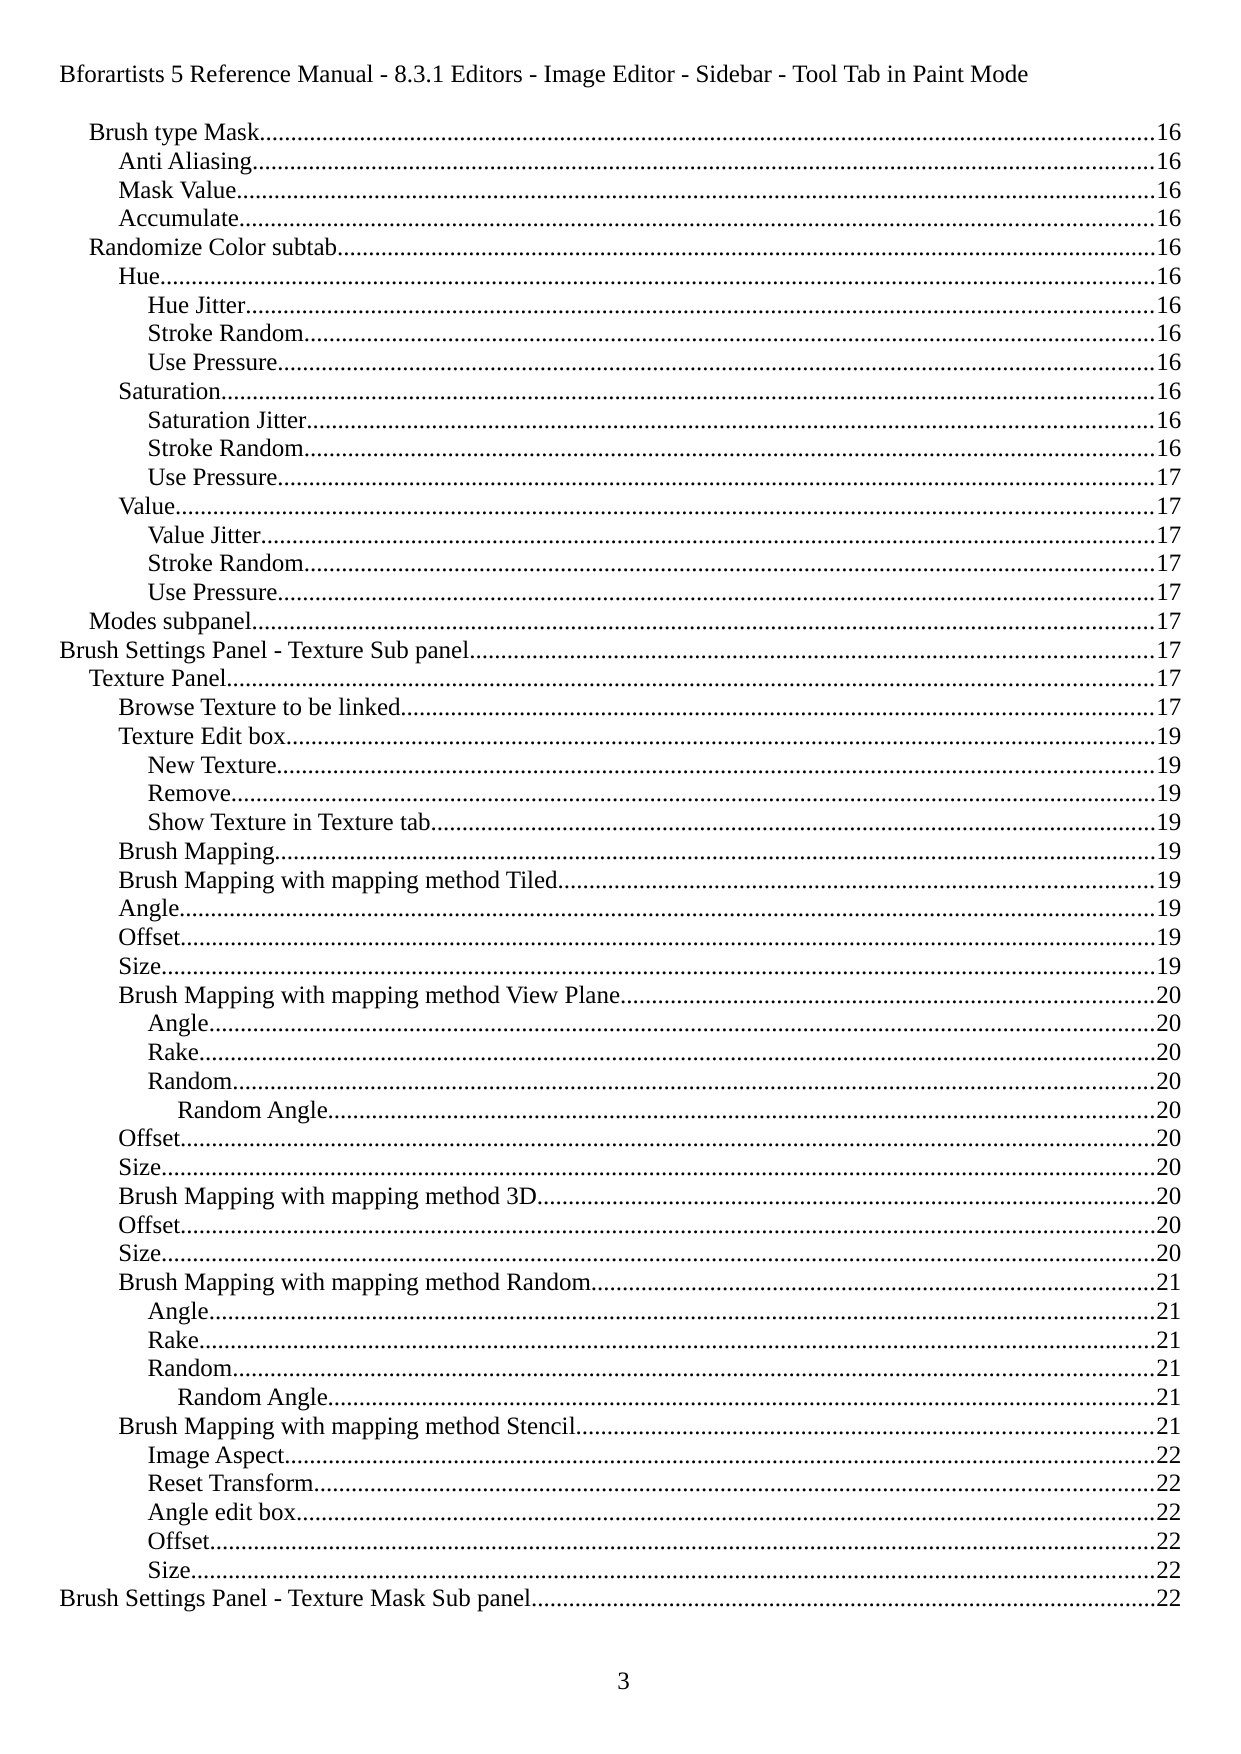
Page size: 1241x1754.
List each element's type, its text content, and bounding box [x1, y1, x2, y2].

text Image Aspect 22 [147, 1440, 1181, 1468]
text Texture Panel 17 [88, 663, 1181, 692]
text Random 21 [147, 1353, 1181, 1382]
text Use Pressure 16 [147, 347, 1181, 376]
text Brush Mapping with mapping method Stencil 21 [118, 1411, 1181, 1440]
text Offset 20 [118, 1123, 1181, 1152]
text Reset Transform 22 [147, 1468, 1181, 1497]
text Saturation 16 [118, 376, 1181, 405]
text Hue 16 [118, 261, 1181, 290]
text Accumulate 16 [118, 203, 1181, 232]
text Texture Edit box 19 [118, 721, 1181, 750]
text Mask Value 16 [118, 175, 1181, 203]
text Brush Mapping with mapping method 3D 20 [118, 1181, 1181, 1210]
text Modes subpanel 17 [88, 606, 1181, 635]
text Brush Mapping with mapping method Random 21 [118, 1267, 1181, 1296]
text Offset 19 [118, 922, 1181, 951]
text Stroke Random 16 [147, 318, 1181, 347]
text Remove 19 [147, 778, 1181, 807]
text Brush Mapping 19 [118, 836, 1181, 865]
text Brush Settings Panel - Texture Mask Sub panel 22 [59, 1583, 1181, 1612]
text Hue Jitter 16 [147, 290, 1181, 318]
text Browse Texture to be linked 17 [118, 692, 1181, 721]
text Use Pressure 17 [147, 577, 1181, 606]
text Brush Mapping with mapping method View Plane 20 [118, 980, 1181, 1008]
text Angle 21 [147, 1296, 1181, 1325]
text Random Angle 21 [177, 1382, 1181, 1411]
text Stroke Random 17 [147, 548, 1181, 577]
text Randomize Color subtab 16 [88, 232, 1181, 261]
text Brush Settings Panel - Texture Sub panel 17 [59, 635, 1181, 663]
text Use Pressure 17 [147, 462, 1181, 491]
text Random 20 [147, 1066, 1181, 1095]
text Offset 20 [118, 1210, 1181, 1238]
text Value 17 [118, 491, 1181, 520]
text Saturation Jitter 16 [147, 405, 1181, 433]
text Offset 22 [147, 1526, 1181, 1555]
text Stroke Random 16 [147, 433, 1181, 462]
text Anti Aliasing 16 [118, 146, 1181, 175]
text Random Angle 20 [177, 1095, 1181, 1123]
text Rake 20 [147, 1037, 1181, 1066]
text Size 20 [118, 1152, 1181, 1181]
text Brush type Mask 16 [88, 117, 1181, 146]
text Show Texture in Texture tab 19 [147, 807, 1181, 836]
text Rake 21 [147, 1325, 1181, 1353]
text New Texture 19 [147, 750, 1181, 778]
text Size 20 [118, 1238, 1181, 1267]
text Angle 19 [118, 893, 1181, 922]
text Brush Mapping with mapping method Tiled 19 [118, 865, 1181, 893]
text Size 22 [147, 1555, 1181, 1583]
text Angle 20 [147, 1008, 1181, 1037]
text Angle edit box 22 [147, 1497, 1181, 1526]
text Size 19 [118, 951, 1181, 980]
text Value Jitter 17 [147, 520, 1181, 548]
